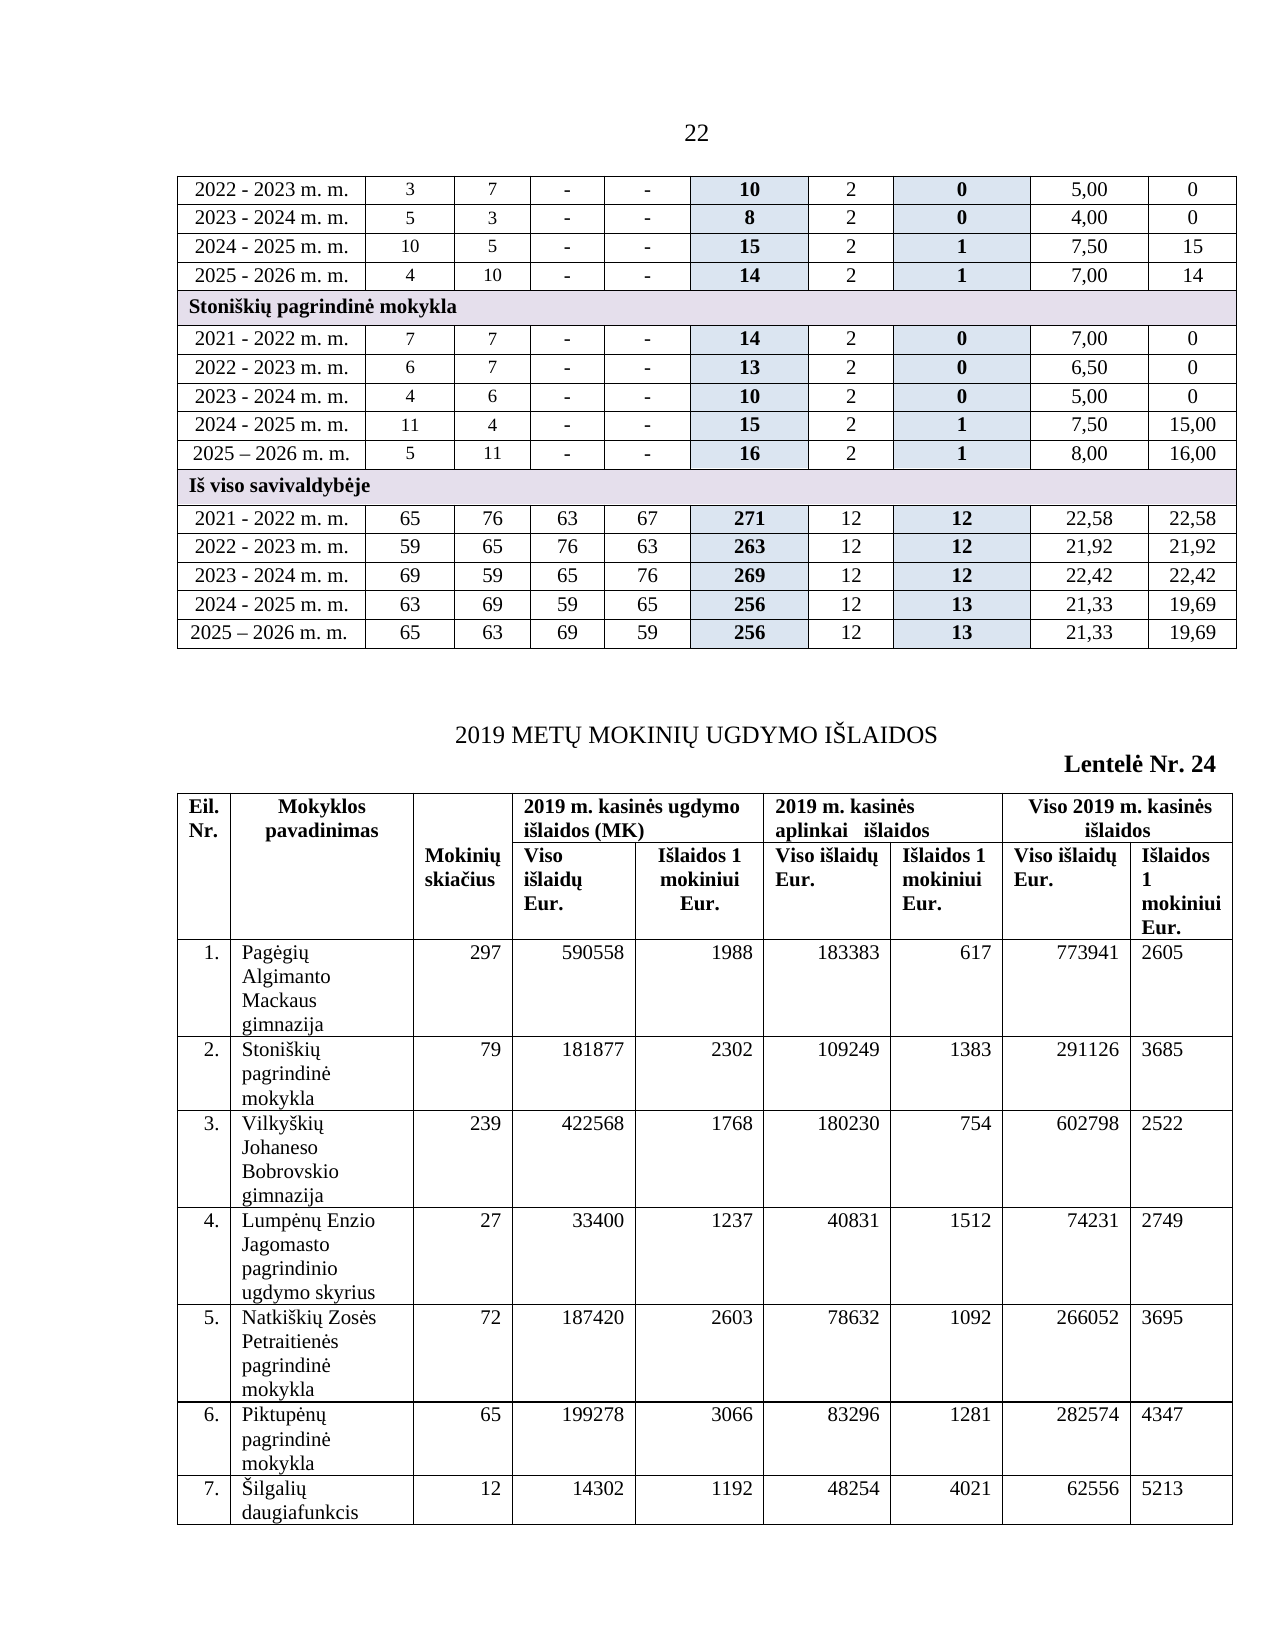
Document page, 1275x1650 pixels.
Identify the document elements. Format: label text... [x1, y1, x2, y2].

table_cell 1 [894, 234, 1030, 262]
table_cell 0 [1149, 355, 1236, 383]
table_cell 5. [178, 1305, 230, 1401]
table_cell - [531, 384, 604, 411]
table_cell 6. [178, 1403, 230, 1474]
table_cell 2021 - 2022 m. m. [178, 326, 365, 354]
table_cell 239 [414, 1111, 512, 1207]
table_cell 2749 [1131, 1208, 1232, 1304]
table_cell 0 [894, 355, 1030, 383]
table_cell 266052 [1003, 1305, 1130, 1401]
table_cell 2022 - 2023 m. m. [178, 177, 365, 204]
table_cell 62556 [1003, 1476, 1130, 1524]
table_cell Lumpėnų Enzio Jagomasto pagrindinio ugdymo skyrius [231, 1208, 413, 1304]
table_cell 0 [894, 177, 1030, 204]
table_cell 10 [366, 234, 454, 262]
table_cell 7 [366, 326, 454, 354]
table_cell 4347 [1131, 1403, 1232, 1474]
table_cell - [605, 355, 690, 383]
table_cell 2021 - 2022 m. m. [178, 506, 365, 533]
table_cell 2025 – 2026 m. m. [178, 441, 365, 468]
table_cell 3. [178, 1111, 230, 1207]
table_cell 63 [366, 591, 454, 619]
table_cell 180230 [764, 1111, 890, 1207]
table_cell - [531, 441, 604, 468]
table_cell 10 [455, 263, 530, 290]
text Lentelė Nr. 24 [177, 749, 1216, 778]
table_cell 12 [894, 506, 1030, 533]
table_cell 5 [366, 205, 454, 233]
table_cell 422568 [513, 1111, 635, 1207]
table_cell 33400 [513, 1208, 635, 1304]
table_cell 1. [178, 940, 230, 1036]
table_cell 617 [891, 940, 1002, 1036]
table_cell 14 [691, 326, 808, 354]
table_cell 59 [366, 534, 454, 562]
table_cell 0 [894, 326, 1030, 354]
table_cell 3685 [1131, 1037, 1232, 1109]
table_cell 7. [178, 1476, 230, 1524]
table_header [414, 794, 512, 842]
table_cell 2 [809, 234, 893, 262]
table_cell 2 [809, 263, 893, 290]
table_cell 181877 [513, 1037, 635, 1109]
table_cell 14302 [513, 1476, 635, 1524]
table_cell 65 [366, 620, 454, 648]
table_cell Iš viso savivaldybėje [178, 470, 1236, 504]
table_cell 291126 [1003, 1037, 1130, 1109]
table_cell 271 [691, 506, 808, 533]
table_cell Pagėgių Algimanto Mackaus gimnazija [231, 940, 413, 1036]
table_cell 22,58 [1031, 506, 1148, 533]
table_cell 2 [809, 412, 893, 440]
table_cell 6 [366, 355, 454, 383]
table_cell Stoniškių pagrindinė mokykla [178, 291, 1236, 325]
table_cell 65 [366, 506, 454, 533]
table_cell 13 [894, 591, 1030, 619]
table_cell 1383 [891, 1037, 1002, 1109]
table_cell 21,33 [1031, 591, 1148, 619]
table_cell 14 [691, 263, 808, 290]
table_cell 12 [414, 1476, 512, 1524]
table_cell 269 [691, 563, 808, 590]
table_cell 183383 [764, 940, 890, 1036]
table_cell Viso išlaidų Eur. [513, 843, 635, 939]
table_cell 7,00 [1031, 326, 1148, 354]
table_cell 12 [809, 506, 893, 533]
table_cell 263 [691, 534, 808, 562]
table_cell 2023 - 2024 m. m. [178, 384, 365, 411]
table_cell 199278 [513, 1403, 635, 1474]
table_cell 2024 - 2025 m. m. [178, 234, 365, 262]
table_cell 1 [894, 412, 1030, 440]
table_cell 5,00 [1031, 384, 1148, 411]
table_cell 2 [809, 177, 893, 204]
table_cell 59 [455, 563, 530, 590]
table_cell 3 [366, 177, 454, 204]
table_header Viso 2019 m. kasinės išlaidos [1003, 794, 1232, 842]
table_cell 187420 [513, 1305, 635, 1401]
table_cell 1092 [891, 1305, 1002, 1401]
table_cell 65 [605, 591, 690, 619]
table_cell 79 [414, 1037, 512, 1109]
table_cell 5213 [1131, 1476, 1232, 1524]
table_cell 0 [1149, 205, 1236, 233]
table_cell - [605, 234, 690, 262]
table_cell 8 [691, 205, 808, 233]
table_cell 282574 [1003, 1403, 1130, 1474]
table_cell 65 [414, 1403, 512, 1474]
table_cell 590558 [513, 940, 635, 1036]
table_cell 22,42 [1149, 563, 1236, 590]
table_cell 22,42 [1031, 563, 1148, 590]
table_cell 2605 [1131, 940, 1232, 1036]
table_cell 2 [809, 326, 893, 354]
table_cell 12 [894, 534, 1030, 562]
table_cell - [531, 234, 604, 262]
table_cell 7 [455, 177, 530, 204]
table_cell 2522 [1131, 1111, 1232, 1207]
table_cell 19,69 [1149, 591, 1236, 619]
table_cell 6,50 [1031, 355, 1148, 383]
table_cell 13 [894, 620, 1030, 648]
table_cell 11 [366, 412, 454, 440]
table_cell - [531, 326, 604, 354]
table_cell 109249 [764, 1037, 890, 1109]
table_cell 12 [809, 591, 893, 619]
table_cell 1512 [891, 1208, 1002, 1304]
table_header Eil. Nr. [178, 794, 230, 939]
table_cell Šilgalių daugiafunkcis [231, 1476, 413, 1524]
table_cell Išlaidos 1 mokiniui Eur. [891, 843, 1002, 939]
table_cell Piktupėnų pagrindinė mokykla [231, 1403, 413, 1474]
table_cell - [605, 205, 690, 233]
table_cell 7,50 [1031, 412, 1148, 440]
table_cell 0 [1149, 177, 1236, 204]
table_cell 78632 [764, 1305, 890, 1401]
table_cell - [531, 412, 604, 440]
table_cell 59 [531, 591, 604, 619]
table_cell 21,92 [1031, 534, 1148, 562]
table_cell 69 [455, 591, 530, 619]
table_cell 2 [809, 205, 893, 233]
table_cell 21,33 [1031, 620, 1148, 648]
table_cell - [605, 384, 690, 411]
table_cell Mokinių skiačius [414, 842, 512, 939]
table_cell 69 [531, 620, 604, 648]
table_cell 1281 [891, 1403, 1002, 1474]
text 2019 METŲ MOKINIŲ UGDYMO IŠLAIDOS [177, 721, 1216, 749]
table_cell Viso išlaidų Eur. [1003, 843, 1130, 939]
table_cell 1237 [636, 1208, 763, 1304]
table_cell Viso išlaidų Eur. [764, 843, 890, 939]
table_cell - [605, 326, 690, 354]
table_cell 2024 - 2025 m. m. [178, 591, 365, 619]
table_cell 8,00 [1031, 441, 1148, 468]
table_header Mokyklos pavadinimas [231, 794, 413, 939]
table_cell 4 [366, 384, 454, 411]
table_cell 16,00 [1149, 441, 1236, 468]
table_cell 76 [531, 534, 604, 562]
table_cell 13 [691, 355, 808, 383]
table_cell 0 [894, 384, 1030, 411]
table_cell 21,92 [1149, 534, 1236, 562]
table_cell 2. [178, 1037, 230, 1109]
table_cell 15 [691, 412, 808, 440]
table_cell 15,00 [1149, 412, 1236, 440]
table_cell 11 [455, 441, 530, 468]
table_cell 65 [455, 534, 530, 562]
table_cell 2302 [636, 1037, 763, 1109]
table_cell 773941 [1003, 940, 1130, 1036]
table_cell 65 [531, 563, 604, 590]
table_cell 0 [1149, 326, 1236, 354]
table_cell 83296 [764, 1403, 890, 1474]
table_cell 4021 [891, 1476, 1002, 1524]
table_cell 10 [691, 384, 808, 411]
table_cell 12 [809, 620, 893, 648]
table_cell 256 [691, 591, 808, 619]
table_header 2019 m. kasinės aplinkai išlaidos [764, 794, 1002, 842]
table_cell 297 [414, 940, 512, 1036]
table_cell 0 [1149, 384, 1236, 411]
table_cell 15 [691, 234, 808, 262]
table_cell Išlaidos 1 mokiniui Eur. [636, 843, 763, 939]
table_cell 7,50 [1031, 234, 1148, 262]
table_cell 2022 - 2023 m. m. [178, 534, 365, 562]
table_cell 69 [366, 563, 454, 590]
table_cell 3 [455, 205, 530, 233]
table_cell 12 [894, 563, 1030, 590]
table_cell 72 [414, 1305, 512, 1401]
table_cell 2023 - 2024 m. m. [178, 563, 365, 590]
table_cell Išlaidos 1 mokiniui Eur. [1131, 843, 1232, 939]
table_cell 16 [691, 441, 808, 468]
table_cell 2 [809, 355, 893, 383]
table_cell 754 [891, 1111, 1002, 1207]
table_cell 256 [691, 620, 808, 648]
table_cell - [531, 177, 604, 204]
table_cell 602798 [1003, 1111, 1130, 1207]
table_cell 4 [366, 263, 454, 290]
table_cell 27 [414, 1208, 512, 1304]
table_cell - [605, 412, 690, 440]
table_cell - [531, 263, 604, 290]
table_cell 5 [455, 234, 530, 262]
table_cell 3695 [1131, 1305, 1232, 1401]
table_cell 15 [1149, 234, 1236, 262]
table_cell 2603 [636, 1305, 763, 1401]
table_cell 4,00 [1031, 205, 1148, 233]
table_cell 7 [455, 355, 530, 383]
table_cell 40831 [764, 1208, 890, 1304]
table_cell - [605, 177, 690, 204]
table_header 2019 m. kasinės ugdymo išlaidos (MK) [513, 794, 763, 842]
table_cell Natkiškių Zosės Petraitienės pagrindinė mokykla [231, 1305, 413, 1401]
table_cell 4 [455, 412, 530, 440]
table_cell 76 [605, 563, 690, 590]
table_cell 4. [178, 1208, 230, 1304]
table_cell 6 [455, 384, 530, 411]
table_cell 7,00 [1031, 263, 1148, 290]
table_cell 2025 - 2026 m. m. [178, 263, 365, 290]
table_cell Vilkyškių Johaneso Bobrovskio gimnazija [231, 1111, 413, 1207]
table_cell 2023 - 2024 m. m. [178, 205, 365, 233]
table_cell 22,58 [1149, 506, 1236, 533]
table_cell 1 [894, 263, 1030, 290]
table_cell Stoniškių pagrindinė mokykla [231, 1037, 413, 1109]
table_cell - [605, 441, 690, 468]
table_cell 2 [809, 384, 893, 411]
table_cell 2 [809, 441, 893, 468]
table_cell 1 [894, 441, 1030, 468]
table_cell 12 [809, 534, 893, 562]
table_cell 0 [894, 205, 1030, 233]
table_cell 63 [531, 506, 604, 533]
table_cell 1768 [636, 1111, 763, 1207]
table_cell - [531, 355, 604, 383]
table_cell 14 [1149, 263, 1236, 290]
table_cell 12 [809, 563, 893, 590]
table_cell - [605, 263, 690, 290]
table_cell 59 [605, 620, 690, 648]
table_cell 67 [605, 506, 690, 533]
table_cell 5,00 [1031, 177, 1148, 204]
table_cell 5 [366, 441, 454, 468]
table_cell 74231 [1003, 1208, 1130, 1304]
table_cell 63 [455, 620, 530, 648]
table_cell - [531, 205, 604, 233]
table_cell 7 [455, 326, 530, 354]
table_cell 2025 – 2026 m. m. [178, 620, 365, 648]
table_cell 63 [605, 534, 690, 562]
table_cell 76 [455, 506, 530, 533]
table_cell 2022 - 2023 m. m. [178, 355, 365, 383]
table_cell 3066 [636, 1403, 763, 1474]
table_cell 1988 [636, 940, 763, 1036]
table_cell 2024 - 2025 m. m. [178, 412, 365, 440]
table_cell 1192 [636, 1476, 763, 1524]
table_cell 48254 [764, 1476, 890, 1524]
table_cell 19,69 [1149, 620, 1236, 648]
table_cell 10 [691, 177, 808, 204]
